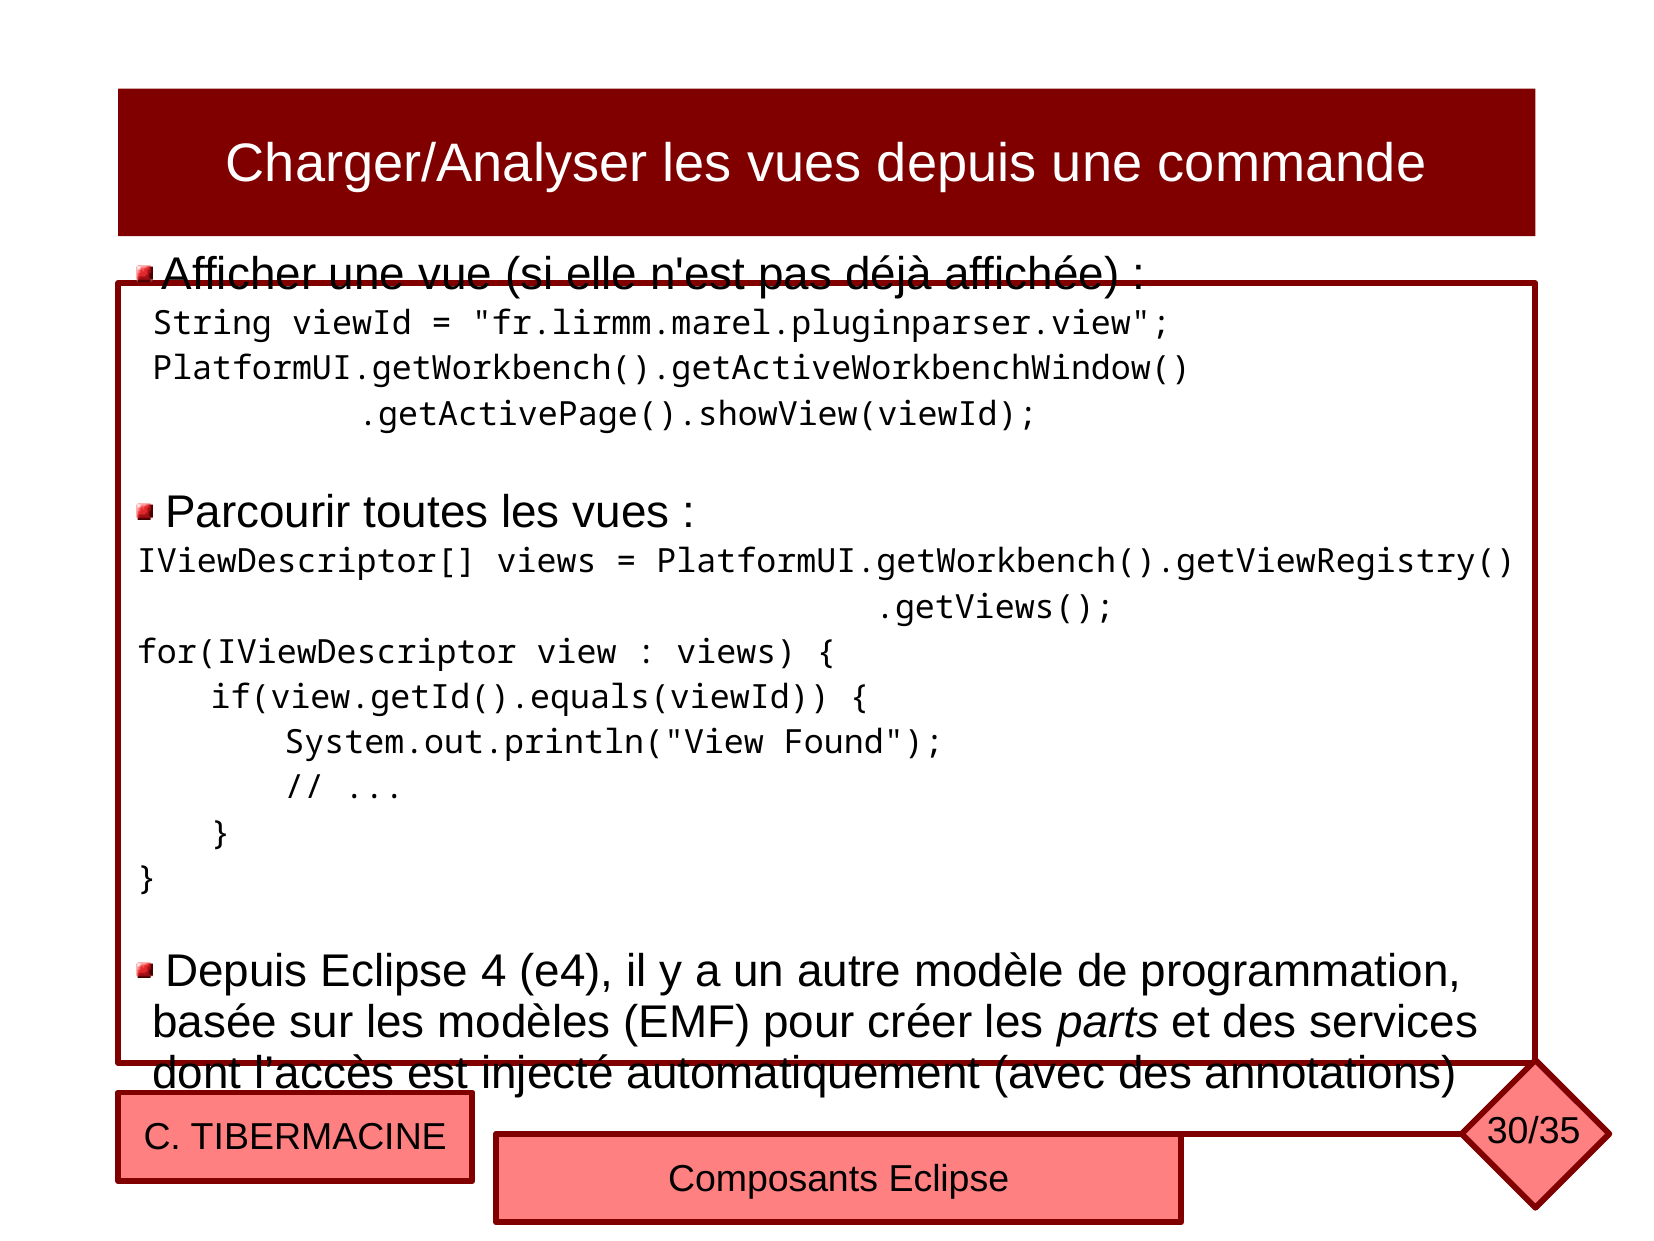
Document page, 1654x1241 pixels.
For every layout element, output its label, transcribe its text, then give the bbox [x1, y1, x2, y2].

text_box Composants Eclipse [496, 1133, 1182, 1223]
text_box [1461, 1123, 1472, 1145]
text_box Afficher une vue (si elle n'est pas déjà affichée) : String viewId = "fr.lirmm.marel.pluginparser.view"; PlatformUI.getWorkbench().getActiveWorkbenchWindow() .getActivePage().showView(viewId); Parcourir toutes les vues : IViewDescriptor[] views = PlatformUI.getWorkbench().getViewRegistry() .getViews(); for(IViewDescriptor view : views) { if(view.getId().equals(viewId)) { System.out.println("View Found"); // ... } } Depuis Eclipse 4 (e4), il y a un autre modèle de programmation, basée sur les modèles (EMF) pour créer les parts et des services dont l’accès est injecté automatiquement (avec des annotations) [118, 283, 1536, 1063]
text_box [1493, 1060, 1578, 1102]
text_box <numéro>/35 [1472, 1102, 1654, 1160]
picture [136, 503, 153, 520]
text_box C. TIBERMACINE [118, 1092, 473, 1182]
text_box Charger/Analyser les vues depuis une commande [118, 88, 1536, 237]
picture [136, 962, 153, 978]
picture [136, 265, 153, 282]
text_box [1487, 1160, 1584, 1208]
